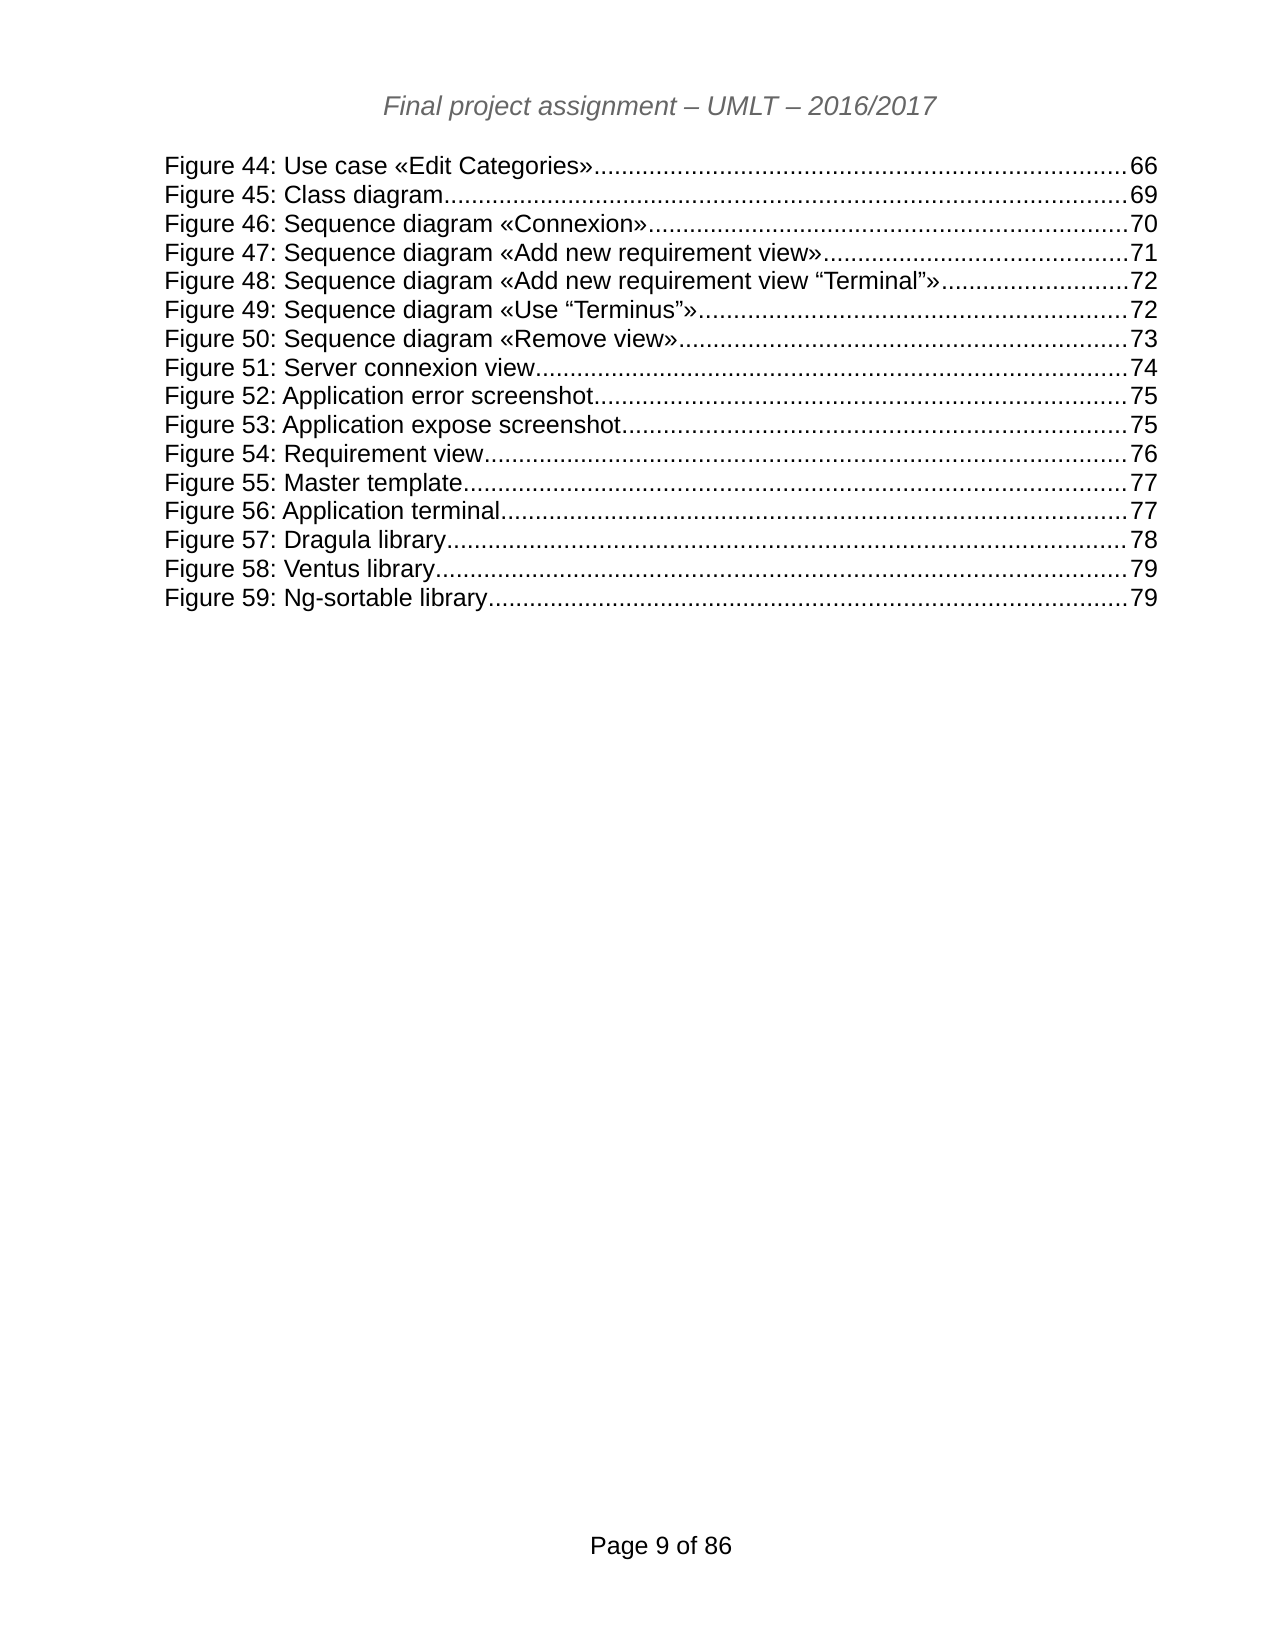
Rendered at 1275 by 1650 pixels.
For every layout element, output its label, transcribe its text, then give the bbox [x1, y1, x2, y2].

text Figure 46: Sequence diagram «Connexion» 70 [164, 209, 1158, 237]
text Figure 48: Sequence diagram «Add new requirement view “Terminal”» 72 [164, 266, 1158, 295]
text Figure 53: Application expose screenshot 75 [164, 410, 1158, 439]
text Figure 57: Dragula library 78 [164, 525, 1158, 554]
text Figure 44: Use case «Edit Categories» 66 [164, 151, 1158, 180]
text Figure 58: Ventus library 79 [164, 554, 1158, 582]
text Figure 49: Sequence diagram «Use “Terminus”» 72 [164, 295, 1158, 324]
text Figure 47: Sequence diagram «Add new requirement view» 71 [164, 237, 1158, 266]
text Figure 45: Class diagram 69 [164, 180, 1158, 209]
text Figure 56: Application terminal 77 [164, 496, 1158, 525]
text Figure 52: Application error screenshot 75 [164, 381, 1158, 410]
text Figure 55: Master template 77 [164, 467, 1158, 496]
text Figure 59: Ng-sortable library 79 [164, 582, 1158, 611]
text Figure 50: Sequence diagram «Remove view» 73 [164, 324, 1158, 352]
text Figure 54: Requirement view 76 [164, 439, 1158, 467]
text Figure 51: Server connexion view 74 [164, 352, 1158, 381]
